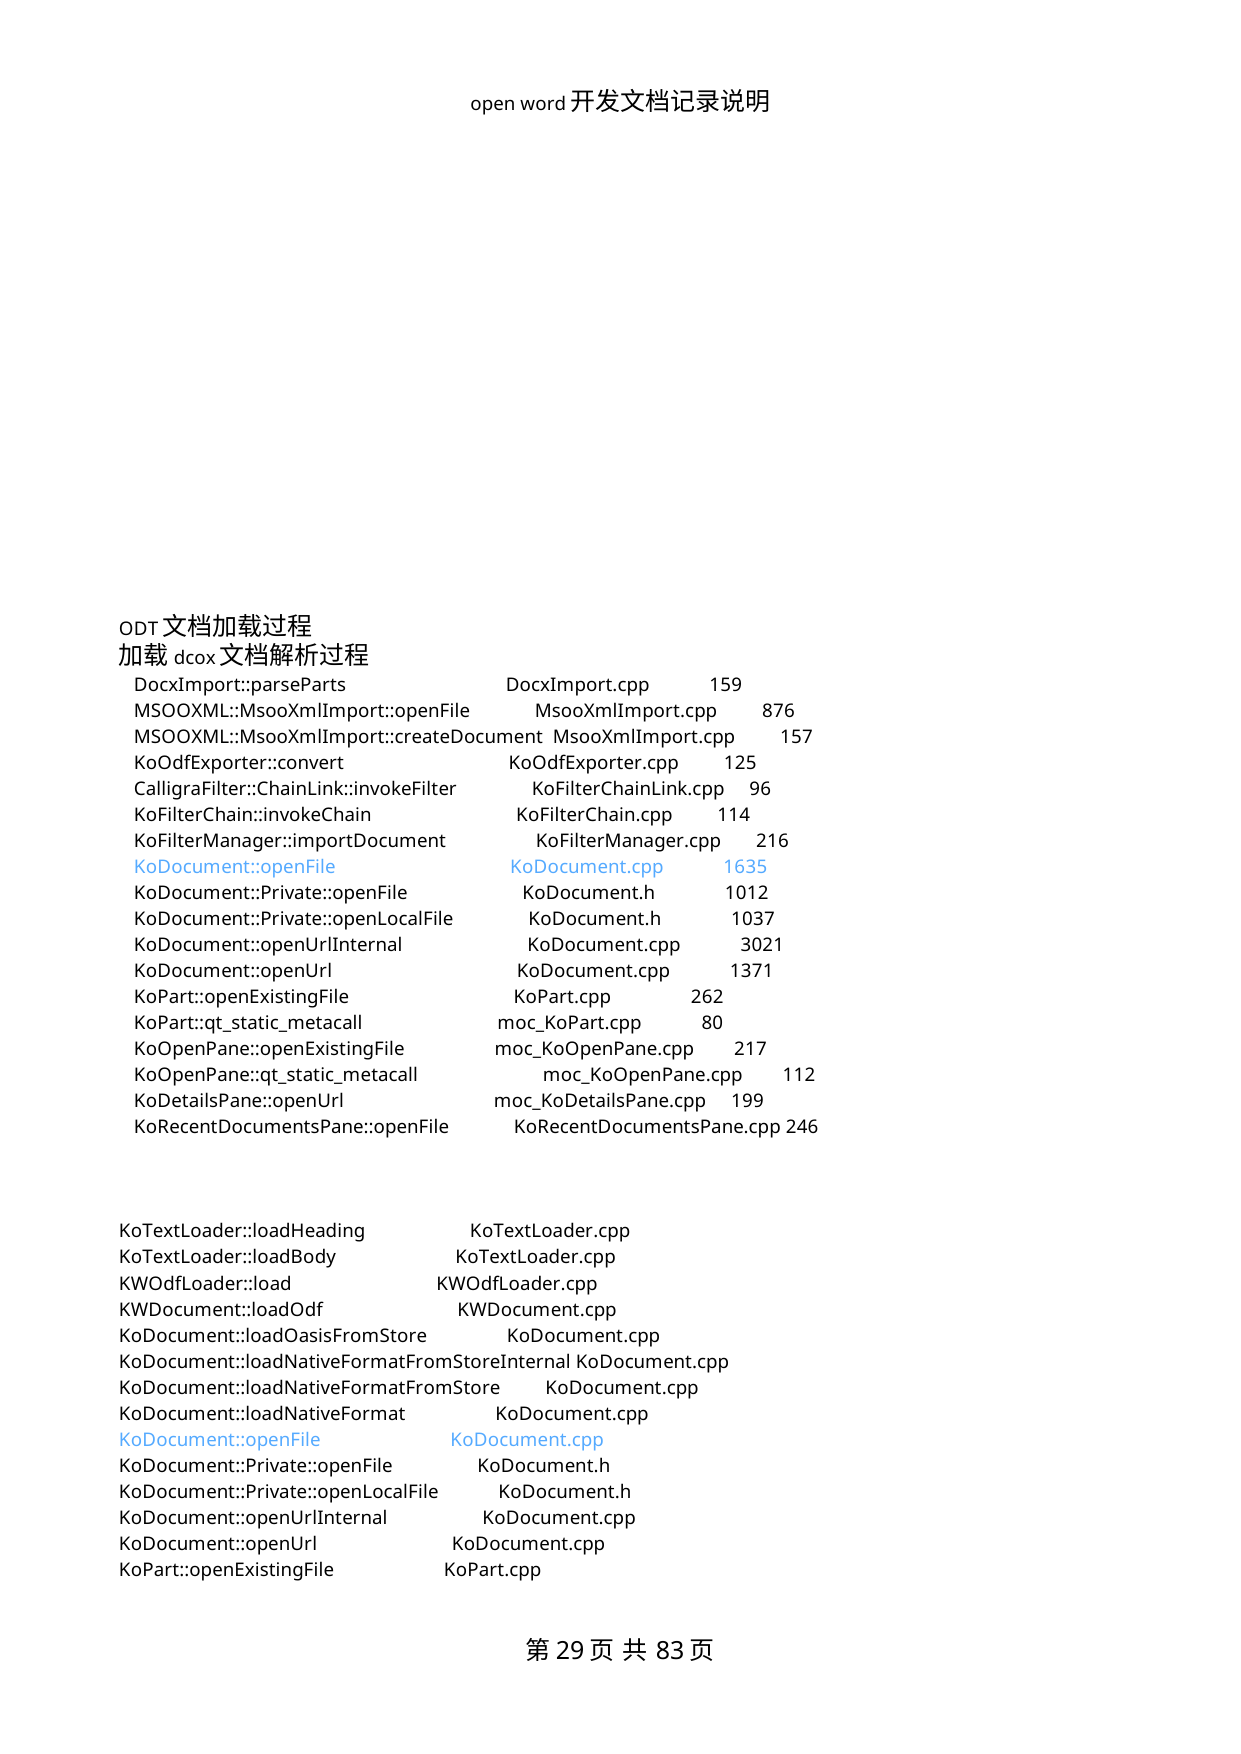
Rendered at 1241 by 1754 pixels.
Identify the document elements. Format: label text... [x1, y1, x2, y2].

text KoDocument::loadNativeFormatFromStoreInternal KoDocument.cpp [119, 1348, 1121, 1374]
text KoDocument::openFile KoDocument.cpp [119, 1426, 1121, 1452]
text KoDocument::openUrlInternal KoDocument.cpp [119, 1504, 1121, 1530]
text KoTextLoader::loadBody KoTextLoader.cpp [119, 1243, 1121, 1269]
text KoRecentDocumentsPane::openFile KoRecentDocumentsPane.cpp 246 [119, 1113, 1121, 1139]
text KoPart::openExistingFile KoPart.cpp 262 [119, 983, 1121, 1009]
text KoOpenPane::qt_static_metacall moc_KoOpenPane.cpp 112 [119, 1061, 1121, 1087]
text MSOOXML::MsooXmlImport::openFile MsooXmlImport.cpp 876 [119, 697, 1121, 723]
text KoDetailsPane::openUrl moc_KoDetailsPane.cpp 199 [119, 1087, 1121, 1113]
text KoDocument::loadNativeFormatFromStore KoDocument.cpp [119, 1374, 1121, 1400]
text KoDocument::loadNativeFormat KoDocument.cpp [119, 1400, 1121, 1426]
text KoDocument::openUrlInternal KoDocument.cpp 3021 [119, 931, 1121, 957]
text DocxImport::parseParts DocxImport.cpp 159 [119, 671, 1121, 697]
text KoDocument::openUrl KoDocument.cpp 1371 [119, 957, 1121, 983]
text KoDocument::loadOasisFromStore KoDocument.cpp [119, 1322, 1121, 1348]
text KoPart::qt_static_metacall moc_KoPart.cpp 80 [119, 1009, 1121, 1035]
text KWOdfLoader::load KWOdfLoader.cpp [119, 1269, 1121, 1296]
text MSOOXML::MsooXmlImport::createDocument MsooXmlImport.cpp 157 [119, 723, 1121, 749]
text KoDocument::Private::openLocalFile KoDocument.h [119, 1478, 1121, 1504]
text KoPart::openExistingFile KoPart.cpp [119, 1556, 1121, 1582]
text KoTextLoader::loadHeading KoTextLoader.cpp [119, 1217, 1121, 1243]
text KoFilterManager::importDocument KoFilterManager.cpp 216 [119, 827, 1121, 853]
text KoDocument::openFile KoDocument.cpp 1635 [119, 853, 1121, 879]
text KoDocument::Private::openFile KoDocument.h 1012 [119, 879, 1121, 905]
text KoFilterChain::invokeChain KoFilterChain.cpp 114 [119, 801, 1121, 827]
text KoOdfExporter::convert KoOdfExporter.cpp 125 [119, 749, 1121, 775]
text KoOpenPane::openExistingFile moc_KoOpenPane.cpp 217 [119, 1035, 1121, 1061]
text KoDocument::Private::openLocalFile KoDocument.h 1037 [119, 905, 1121, 931]
text ODT文档加载过程 [119, 613, 1121, 642]
text 加载dcox文档解析过程 [119, 642, 1121, 671]
text KoDocument::Private::openFile KoDocument.h [119, 1452, 1121, 1478]
text KoDocument::openUrl KoDocument.cpp [119, 1530, 1121, 1556]
text KWDocument::loadOdf KWDocument.cpp [119, 1296, 1121, 1322]
text CalligraFilter::ChainLink::invokeFilter KoFilterChainLink.cpp 96 [119, 775, 1121, 801]
